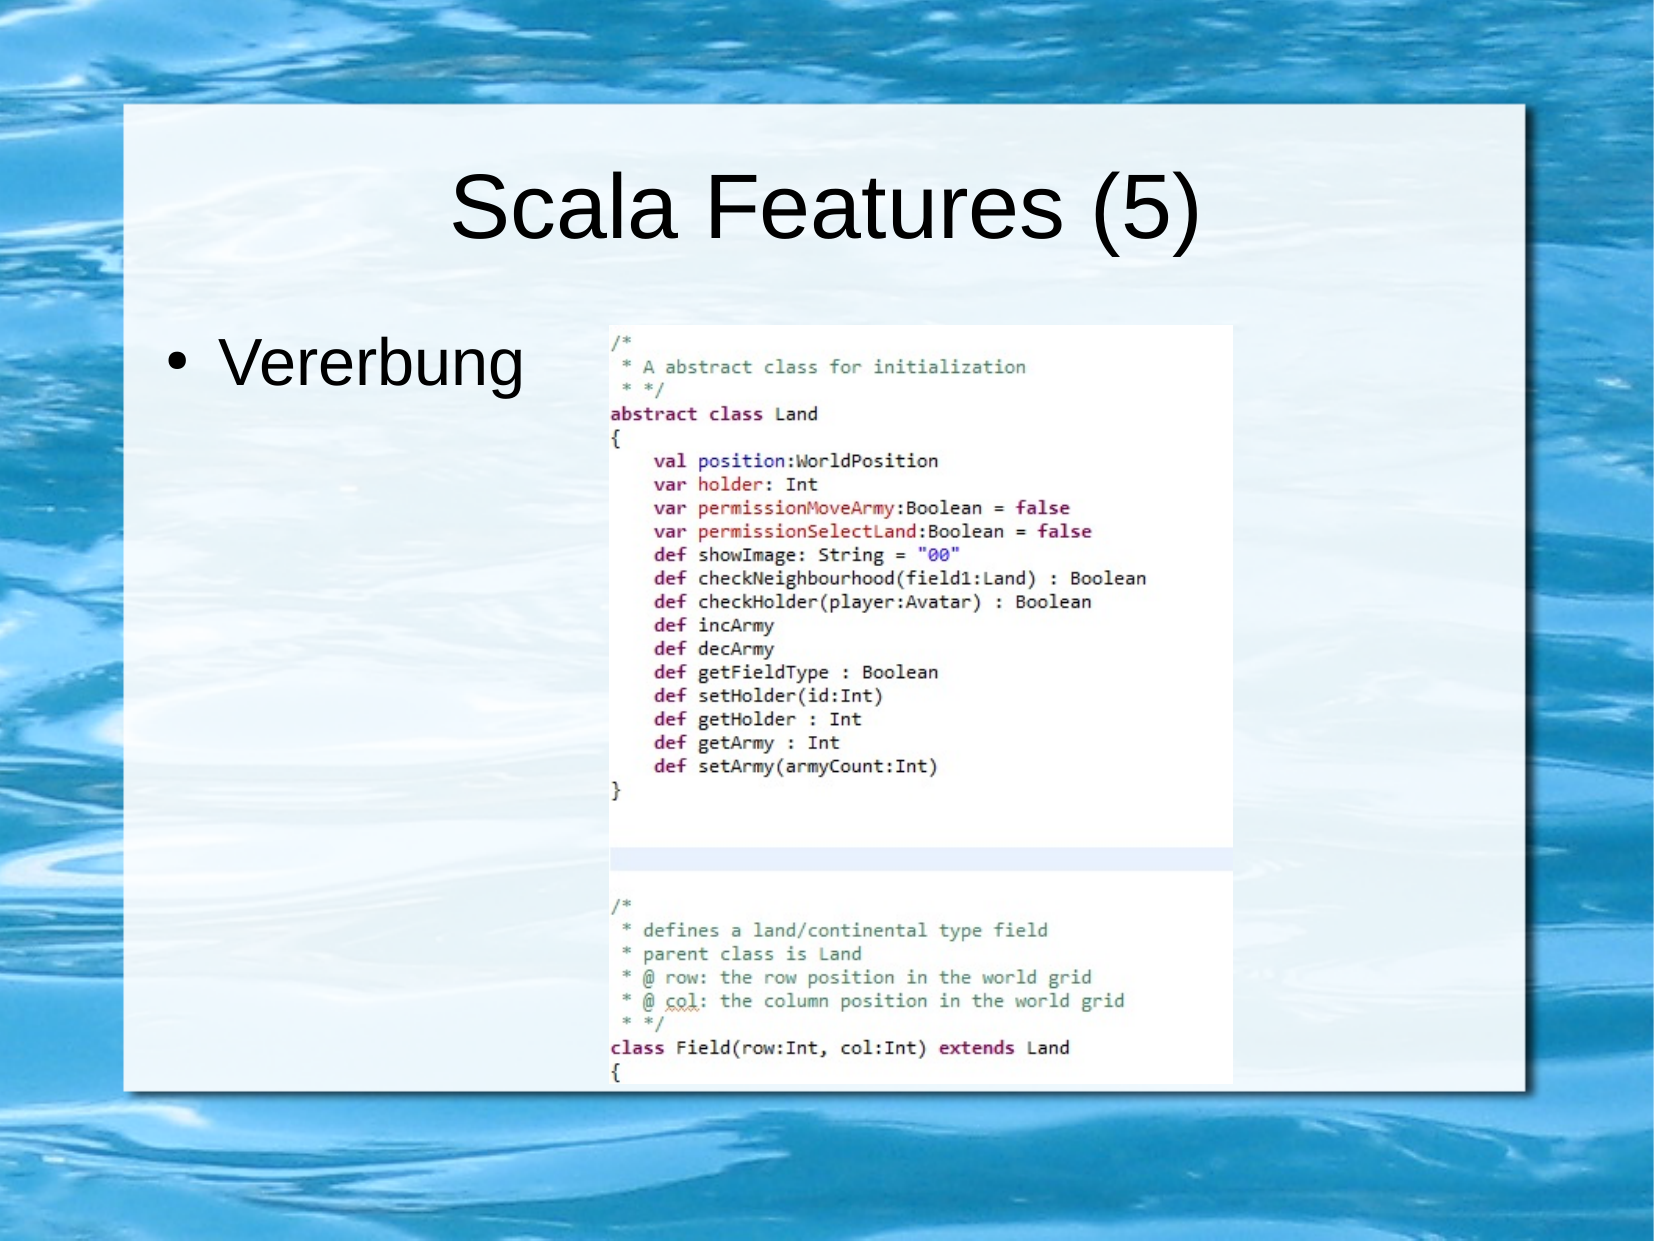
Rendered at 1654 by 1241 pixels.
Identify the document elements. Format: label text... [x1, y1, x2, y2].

list Vererbung [147, 324, 1506, 1063]
picture [0, 0, 1654, 1241]
title Scala Features (5) [147, 118, 1506, 296]
